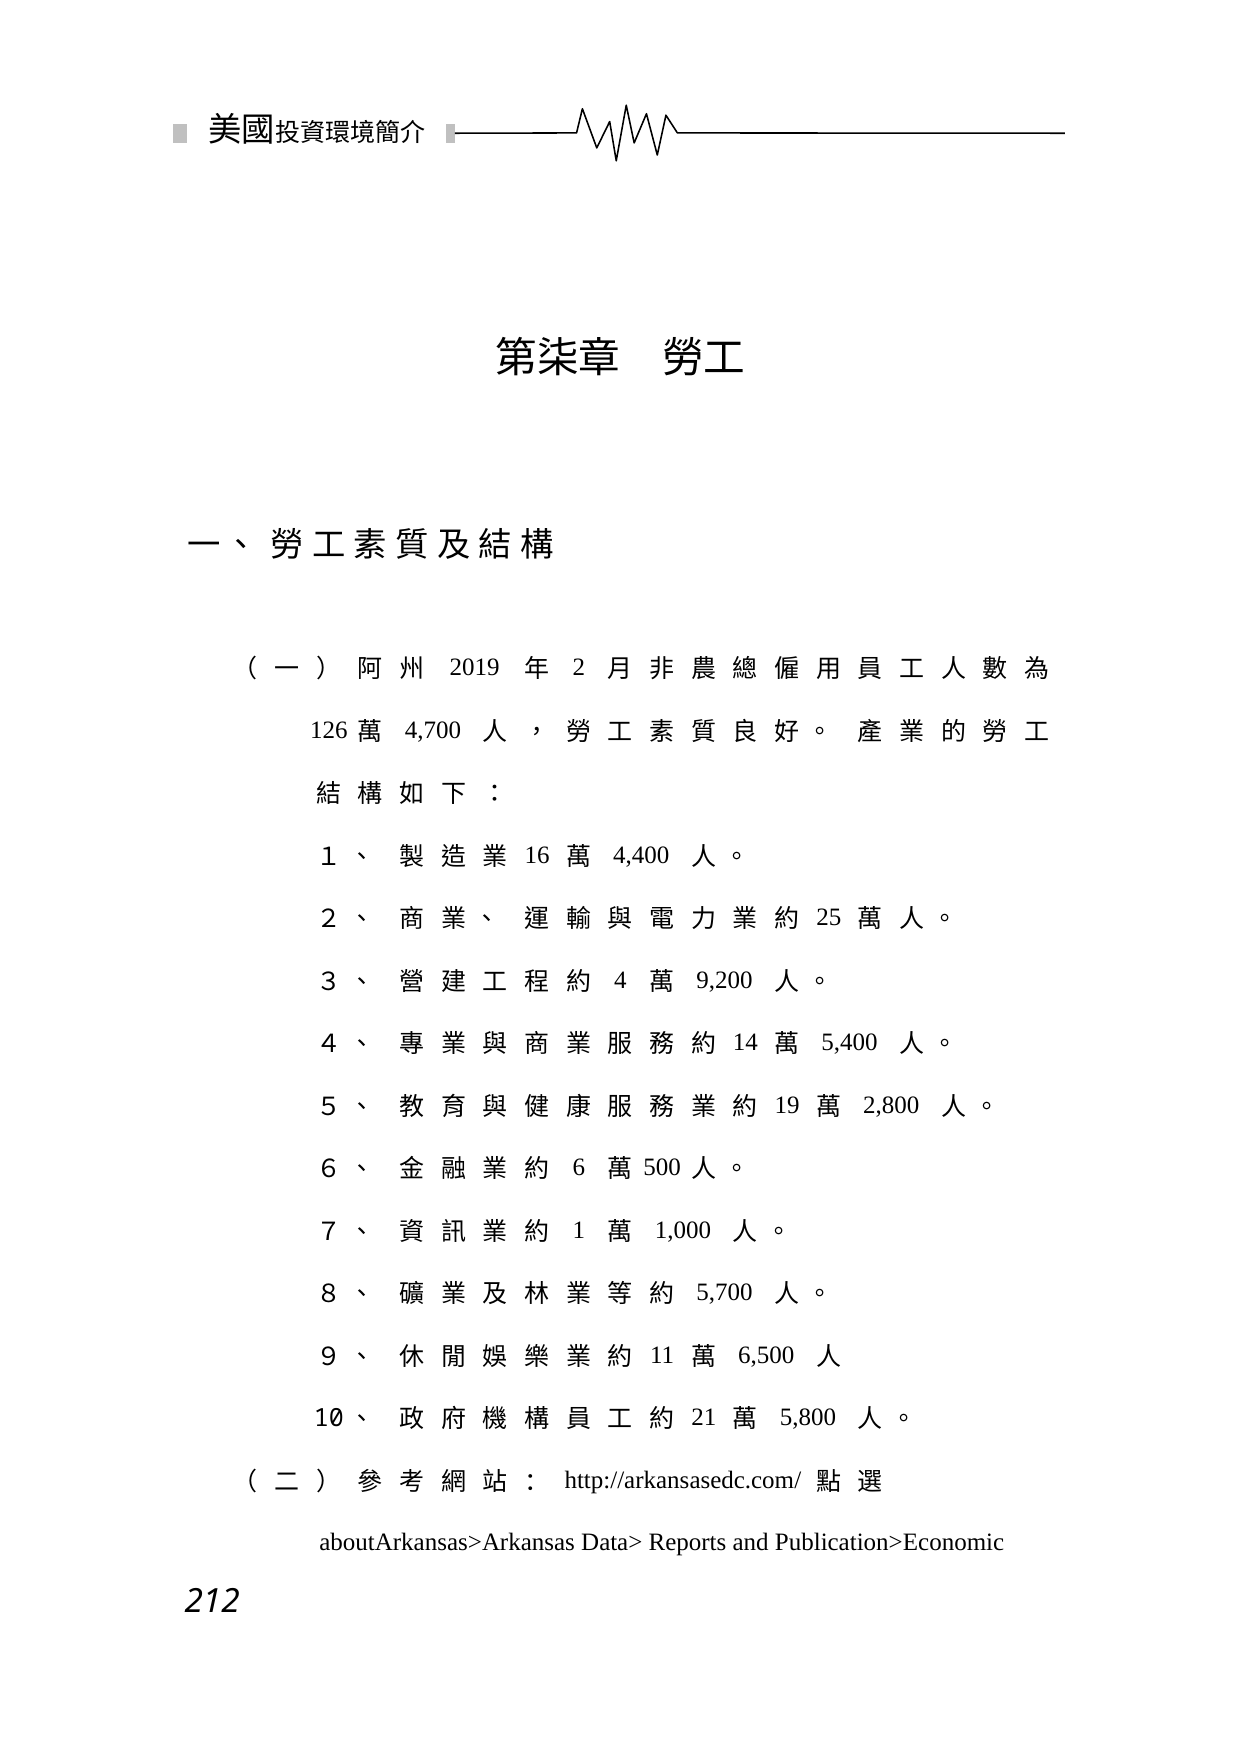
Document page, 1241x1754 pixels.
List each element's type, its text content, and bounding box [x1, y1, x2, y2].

text 一、勞工素質及結構 [183, 500, 1058, 563]
text ７、資訊業約1萬1,000人。 [281, 1188, 1058, 1250]
text （二）參考網站：http://arkansasedc.com/點選aboutArkansas>Arkansas Data> Reports and Publication>Economic [207, 1438, 1058, 1563]
text （一）阿州2019年2月非農總僱用員工人數為126萬4,700人，勞工素質良好。產業的勞工結構如下： [207, 625, 1058, 813]
text ６、金融業約6萬500人。 [281, 1125, 1058, 1188]
text ２、商業、運輸與電力業約25萬人。 [281, 875, 1058, 938]
text ３、營建工程約4萬9,200人。 [281, 938, 1058, 1000]
text ８、礦業及林業等約5,700人。 [281, 1250, 1058, 1313]
text 10、政府機構員工約21萬5,800人。 [281, 1375, 1058, 1438]
text 第柒章 勞工 [183, 313, 1058, 375]
text ９、休閒娛樂業約11萬6,500人 [281, 1313, 1058, 1375]
text ４、專業與商業服務約14萬5,400人。 [281, 1000, 1058, 1063]
text １、製造業16萬4,400人。 [281, 813, 1058, 875]
text ５、教育與健康服務業約19萬2,800人。 [281, 1063, 1058, 1125]
